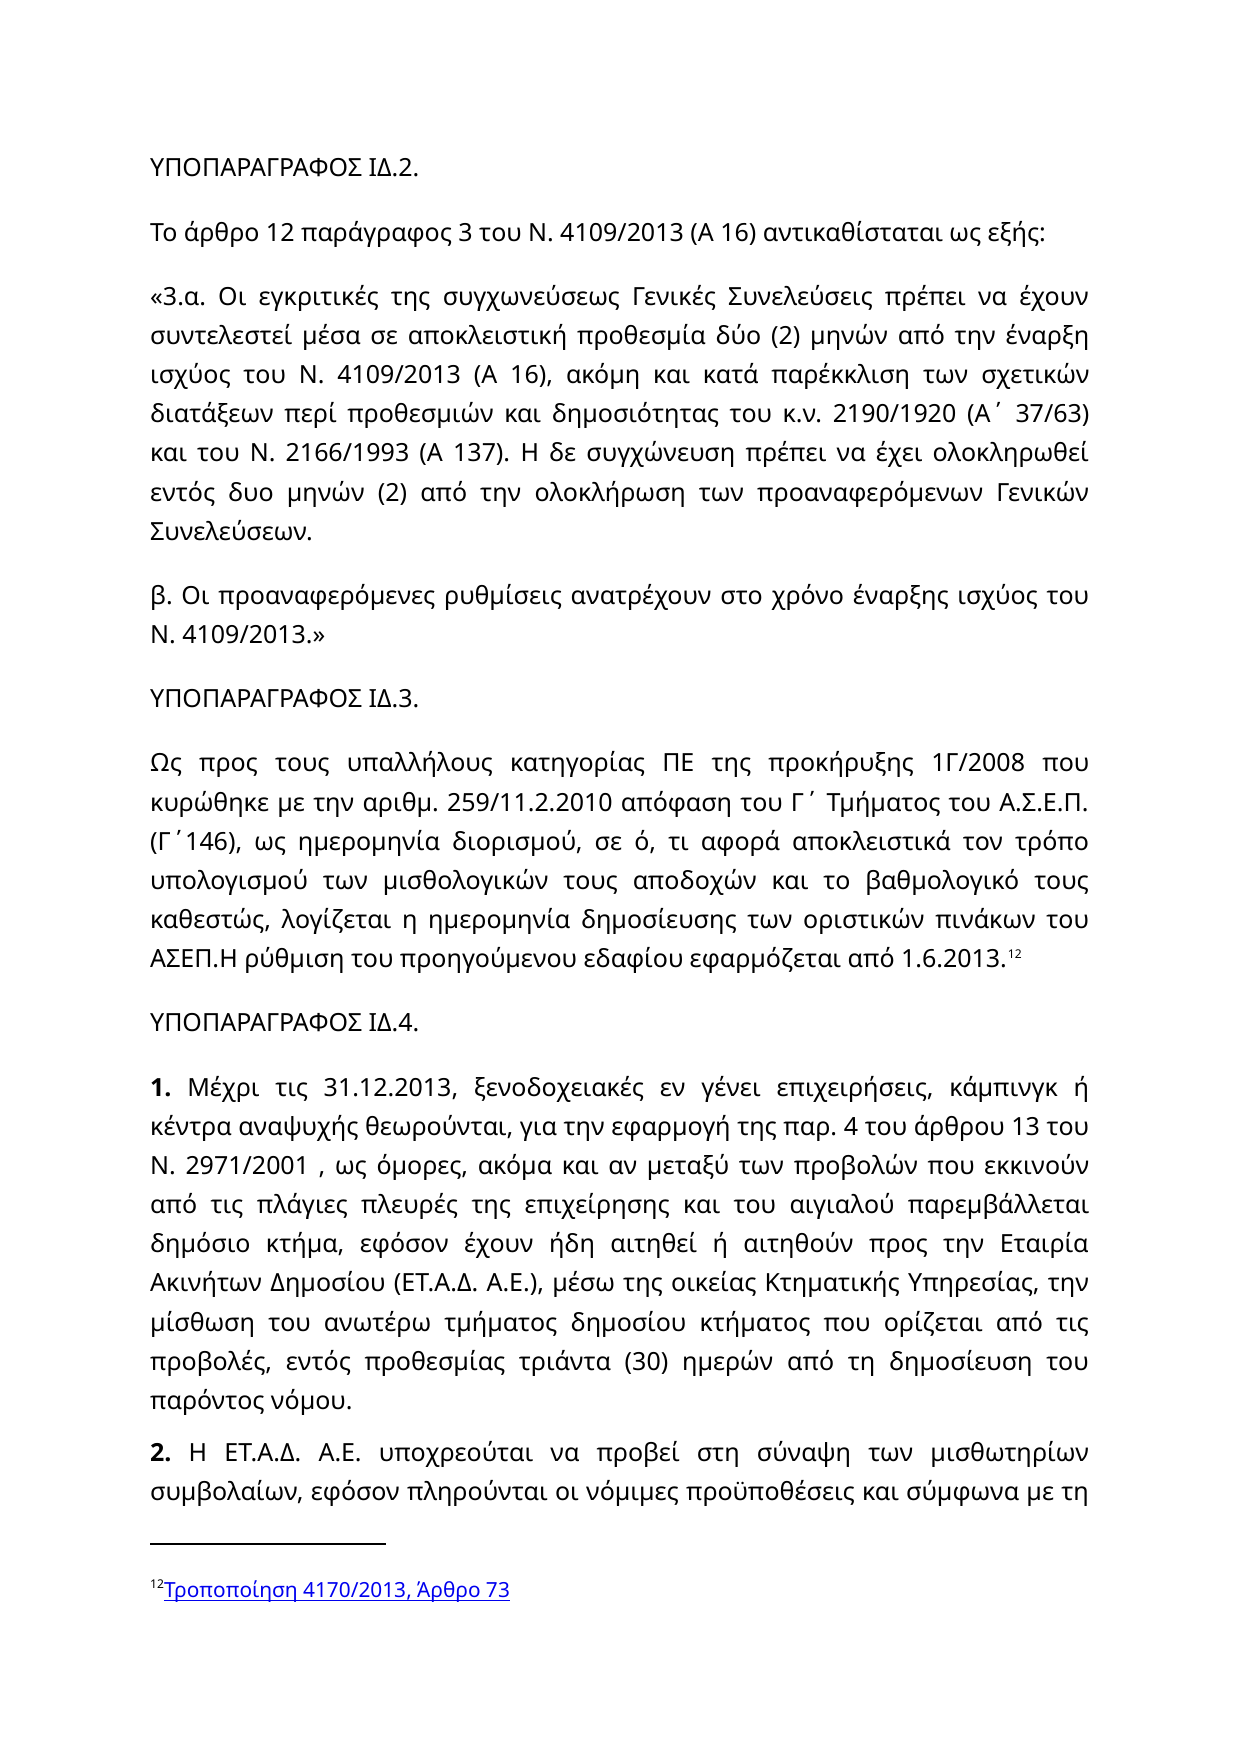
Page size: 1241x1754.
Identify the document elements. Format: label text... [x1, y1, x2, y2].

text ΥΠΟΠΑΡΑΓΡΑΦΟΣ ΙΔ.4. [150, 1005, 1090, 1039]
text β. Οι προαναφερόμενες ρυθμίσεις ανατρέχουν στο χρόνο έναρξης ισχύος του Ν. 4109/2013.» [150, 577, 1090, 651]
text ΥΠΟΠΑΡΑΓΡΑΦΟΣ ΙΔ.3. [150, 681, 1090, 715]
text Τροποποίηση 4170/2013, Άρθρο 73 [150, 1576, 1090, 1604]
text 2. Η ΕΤ.Α.Δ. Α.Ε. υποχρεούται να προβεί στη σύναψη των μισθωτηρίων συμβολαίων, εφόσον πληρούνται οι νόμιμες προϋποθέσεις και σύμφωνα με τη [150, 1434, 1090, 1507]
text Ως προς τους υπαλλήλους κατηγορίας ΠΕ της προκήρυξης 1Γ/2008 που κυρώθηκε με την αριθμ. 259/11.2.2010 απόφαση του Γ΄ Τμήματος του Α.Σ.Ε.Π. (Γ΄146), ως ημερομηνία διορισμού, σε ό, τι αφορά αποκλειστικά τον τρόπο υπολογισμού των μισθολογικών τους αποδοχών και το βαθμολογικό τους καθεστώς, λογίζεται η ημερομηνία δημοσίευσης των οριστικών πινάκων του ΑΣΕΠ.Η ρύθμιση του προηγούμενου εδαφίου εφαρμόζεται από 1.6.2013. [150, 745, 1090, 975]
text «3.α. Οι εγκριτικές της συγχωνεύσεως Γενικές Συνελεύσεις πρέπει να έχουν συντελεστεί μέσα σε αποκλειστική προθεσμία δύο (2) μηνών από την έναρξη ισχύος του Ν. 4109/2013 (Α 16), ακόμη και κατά παρέκκλιση των σχετικών διατάξεων περί προθεσμιών και δημοσιότητας του κ.ν. 2190/1920 (Α΄ 37/63) και του Ν. 2166/1993 (Α 137). Η δε συγχώνευση πρέπει να έχει ολοκληρωθεί εντός δυο μηνών (2) από την ολοκλήρωση των προαναφερόμενων Γενικών Συνελεύσεων. [150, 278, 1090, 547]
text 1. Μέχρι τις 31.12.2013, ξενοδοχειακές εν γένει επιχειρήσεις, κάμπινγκ ή κέντρα αναψυχής θεωρούνται, για την εφαρμογή της παρ. 4 του άρθρου 13 του Ν. 2971/2001 , ως όμορες, ακόμα και αν μεταξύ των προβολών που εκκινούν από τις πλάγιες πλευρές της επιχείρησης και του αιγιαλού παρεμβάλλεται δημόσιο κτήμα, εφόσον έχουν ήδη αιτηθεί ή αιτηθούν προς την Εταιρία Ακινήτων Δημοσίου (ΕΤ.Α.Δ. Α.Ε.), μέσω της οικείας Κτηματικής Υπηρεσίας, την μίσθωση του ανωτέρω τμήματος δημοσίου κτήματος που ορίζεται από τις προβολές, εντός προθεσμίας τριάντα (30) ημερών από τη δημοσίευση του παρόντος νόμου. [150, 1069, 1090, 1417]
text ΥΠΟΠΑΡΑΓΡΑΦΟΣ ΙΔ.2. [150, 150, 1090, 184]
text Το άρθρο 12 παράγραφος 3 του Ν. 4109/2013 (Α 16) αντικαθίσταται ως εξής: [150, 214, 1090, 248]
